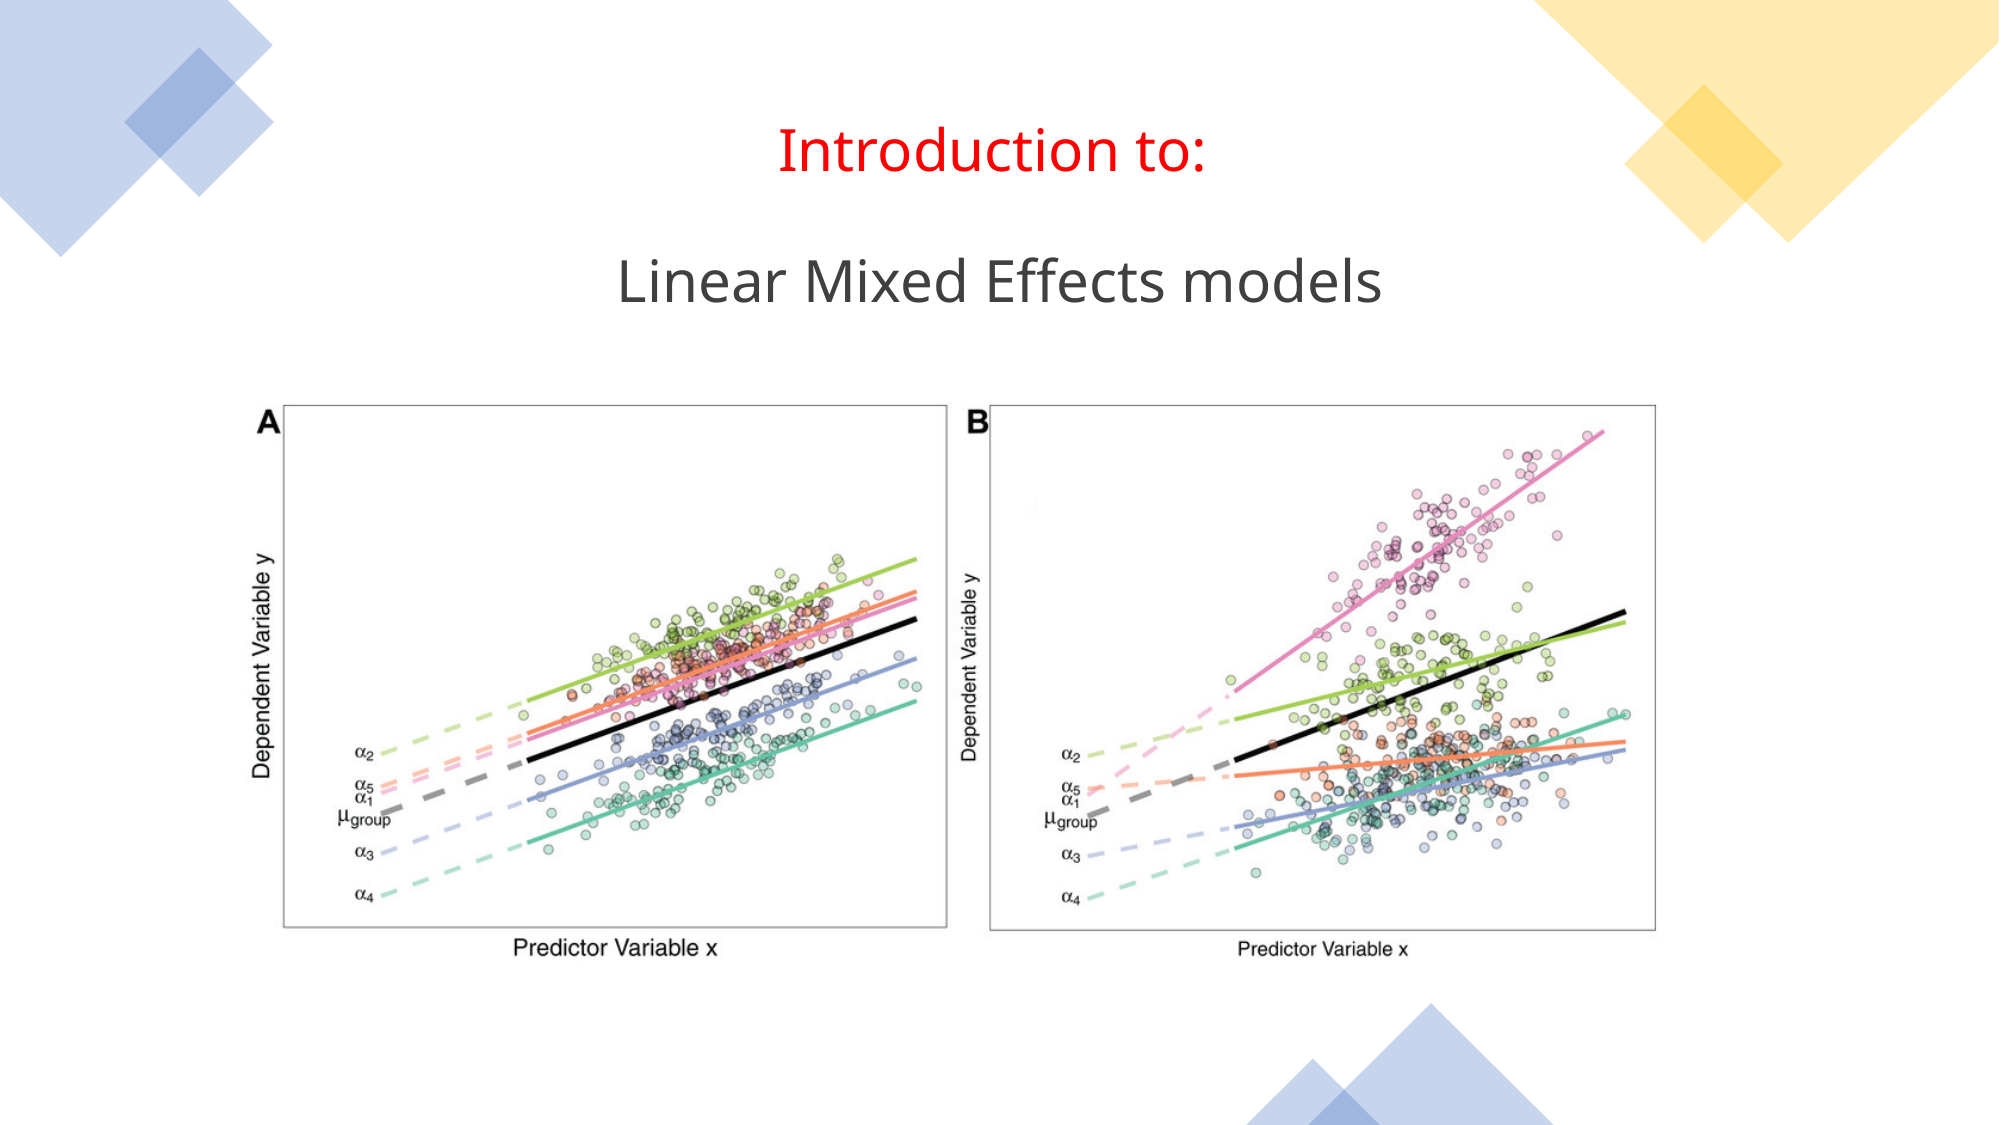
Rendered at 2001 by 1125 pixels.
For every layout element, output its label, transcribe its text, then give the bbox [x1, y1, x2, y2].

text_box Introduction to: [317, 54, 1668, 242]
text_box Linear Mixed Effects models [324, 202, 1675, 323]
picture [237, 393, 1668, 973]
text_box [0, 0, 2000, 1125]
